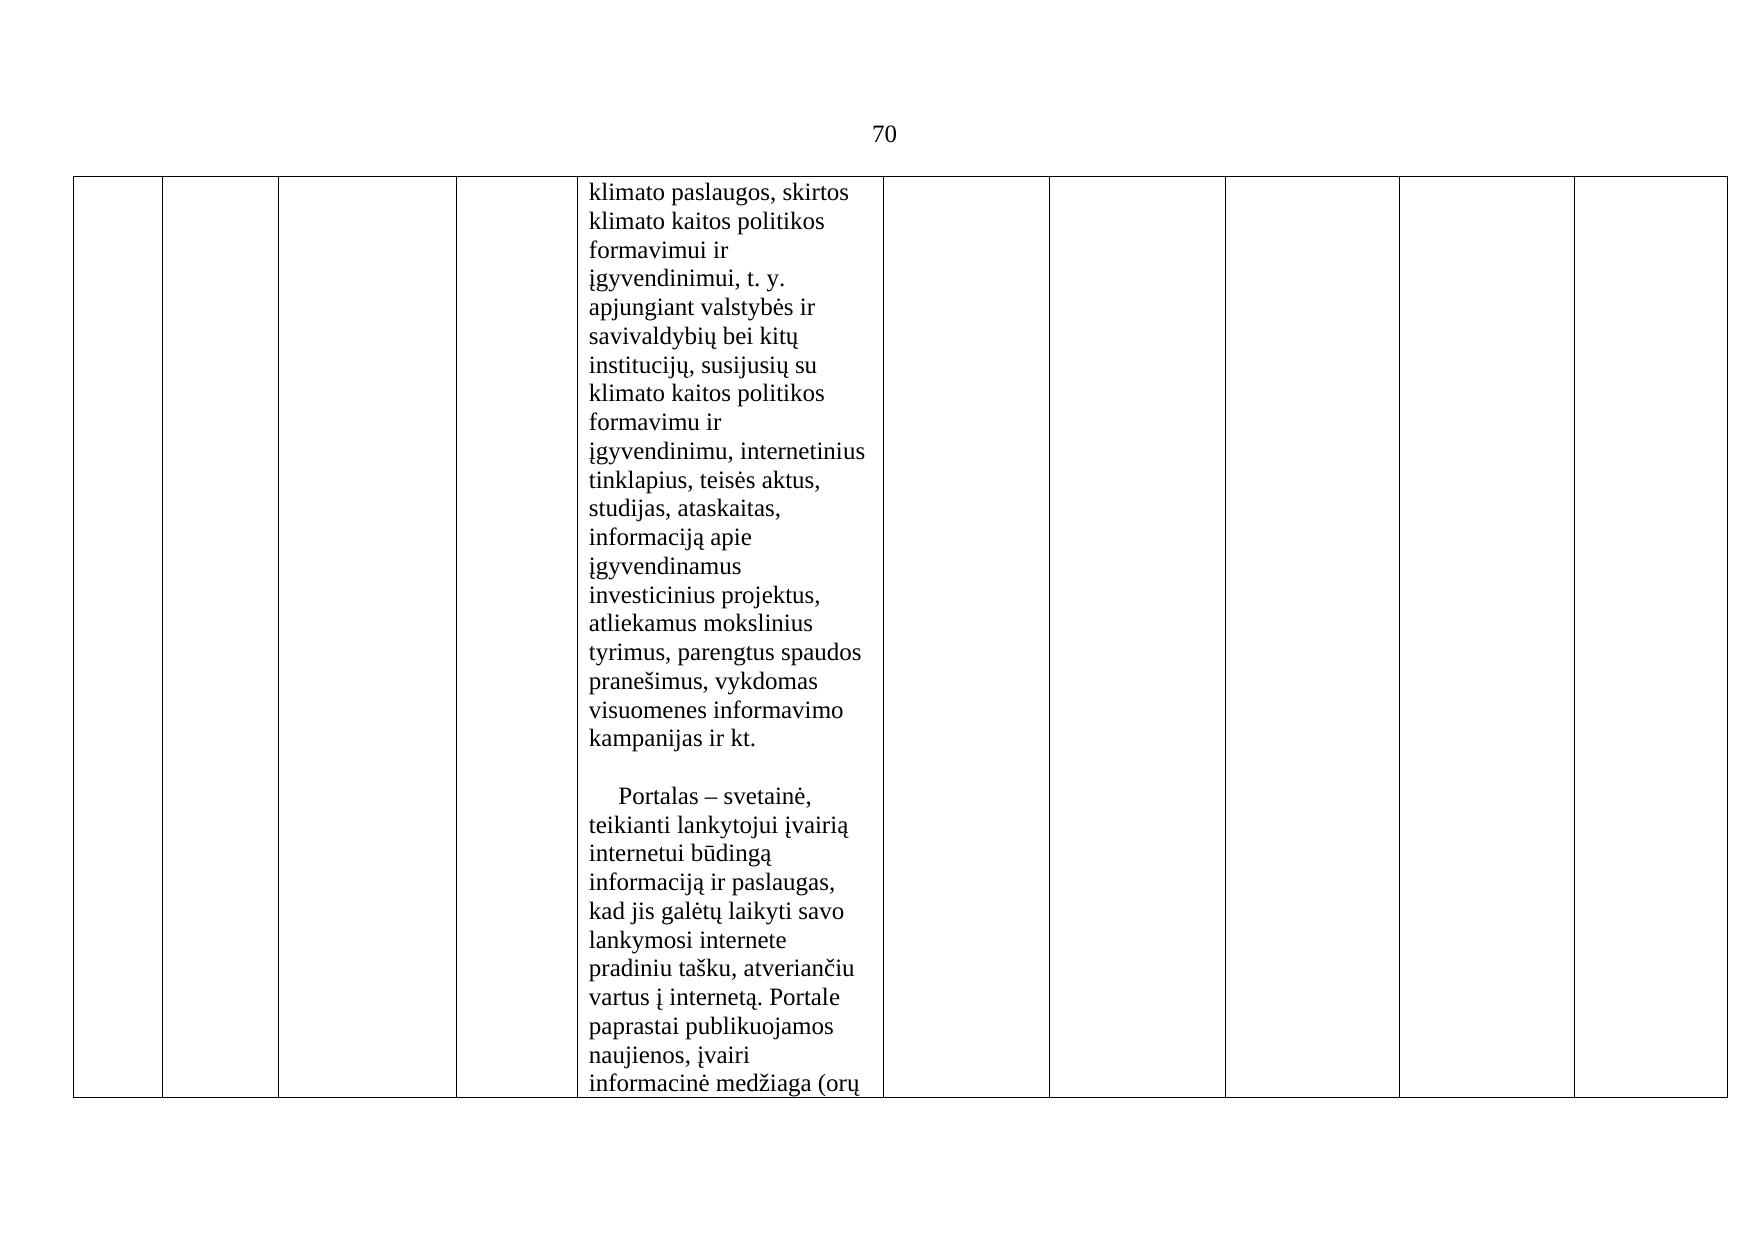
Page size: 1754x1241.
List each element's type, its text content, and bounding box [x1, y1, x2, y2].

table_cell [884, 177, 1049, 1097]
table_cell [74, 177, 162, 1097]
table_cell [279, 177, 456, 1097]
table_cell [457, 177, 577, 1097]
table_cell [1575, 177, 1727, 1097]
table_cell [163, 177, 278, 1097]
table_cell [1226, 177, 1399, 1097]
table_cell klimato paslaugos, skirtos klimato kaitos politikos formavimui ir įgyvendinimui, t. y. apjungiant valstybės ir savivaldybių bei kitų institucijų, susijusių su klimato kaitos politikos formavimu ir įgyvendinimu, internetinius tinklapius, teisės aktus, studijas, ataskaitas, informaciją apie įgyvendinamus investicinius projektus, atliekamus mokslinius tyrimus, parengtus spaudos pranešimus, vykdomas visuomenes informavimo kampanijas ir kt. Portalas – svetainė, teikianti lankytojui įvairią internetui būdingą informaciją ir paslaugas, kad jis galėtų laikyti savo lankymosi internete pradiniu tašku, atveriančiu vartus į internetą. Portale paprastai publikuojamos naujienos, įvairi informacinė medžiaga (orų [578, 177, 883, 1097]
table_cell [1050, 177, 1225, 1097]
table_cell [1400, 177, 1574, 1097]
